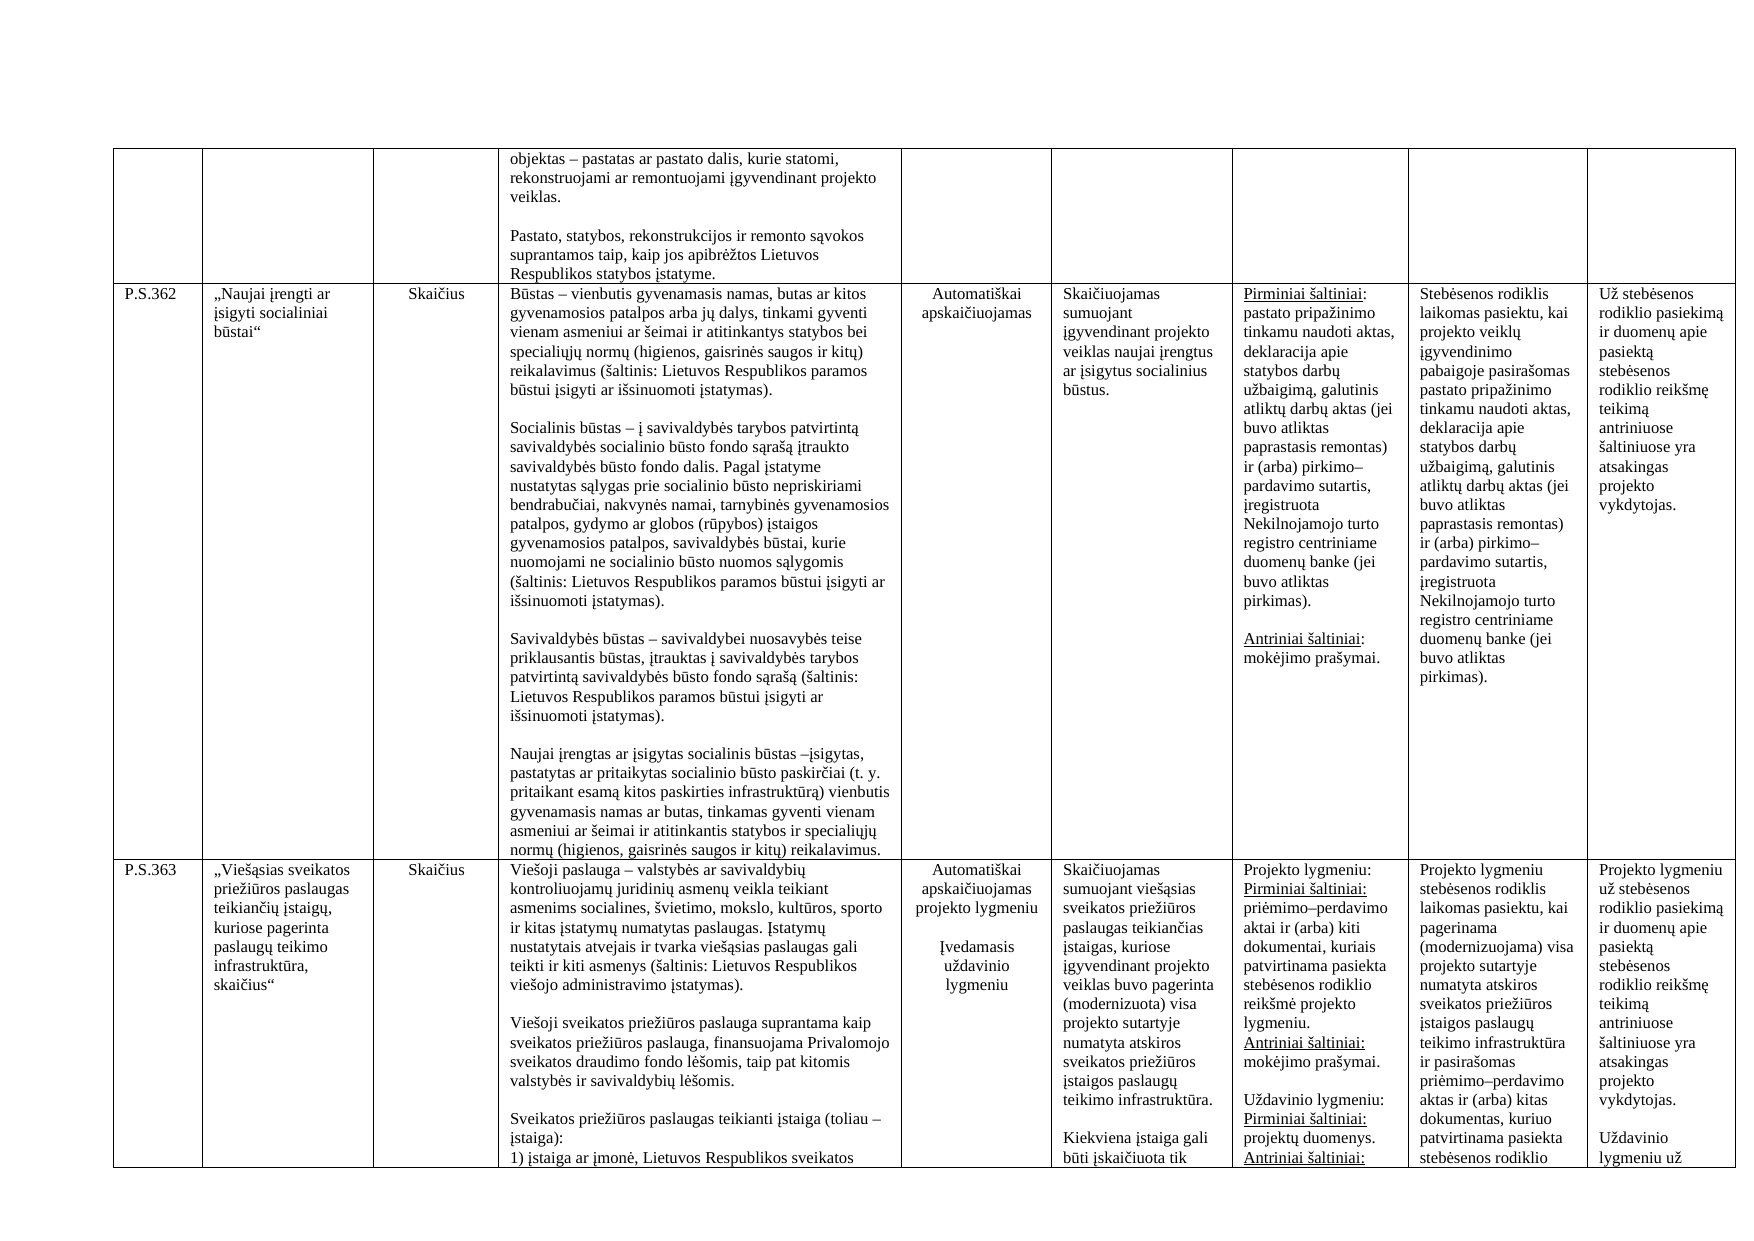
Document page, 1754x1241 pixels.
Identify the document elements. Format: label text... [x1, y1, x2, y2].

table_cell Skaičiuojamas sumuojant įgyvendinant projekto veiklas naujai įrengtus ar įsigytus socialinius būstus. [1052, 284, 1232, 859]
table_cell Būstas – vienbutis gyvenamasis namas, butas ar kitos gyvenamosios patalpos arba jų dalys, tinkami gyventi vienam asmeniui ar šeimai ir atitinkantys statybos bei specialiųjų normų (higienos, gaisrinės saugos ir kitų) reikalavimus (šaltinis: Lietuvos Respublikos paramos būstui įsigyti ar išsinuomoti įstatymas). Socialinis būstas – į savivaldybės tarybos patvirtintą savivaldybės socialinio būsto fondo sąrašą įtraukto savivaldybės būsto fondo dalis. Pagal įstatyme nustatytas sąlygas prie socialinio būsto nepriskiriami bendrabučiai, nakvynės namai, tarnybinės gyvenamosios patalpos, gydymo ar globos (rūpybos) įstaigos gyvenamosios patalpos, savivaldybės būstai, kurie nuomojami ne socialinio būsto nuomos sąlygomis (šaltinis: Lietuvos Respublikos paramos būstui įsigyti ar išsinuomoti įstatymas). Savivaldybės būstas – savivaldybei nuosavybės teise priklausantis būstas, įtrauktas į savivaldybės tarybos patvirtintą savivaldybės būsto fondo sąrašą (šaltinis: Lietuvos Respublikos paramos būstui įsigyti ar išsinuomoti įstatymas). Naujai įrengtas ar įsigytas socialinis būstas –įsigytas, pastatytas ar pritaikytas socialinio būsto paskirčiai (t. y. pritaikant esamą kitos paskirties infrastruktūrą) vienbutis gyvenamasis namas ar butas, tinkamas gyventi vienam asmeniui ar šeimai ir atitinkantis statybos ir specialiųjų normų (higienos, gaisrinės saugos ir kitų) reikalavimus. [499, 284, 901, 859]
table_cell Skaičius [374, 284, 498, 859]
table_cell P.S.363 [114, 860, 202, 1167]
table_cell [902, 149, 1051, 283]
table_cell Pirminiai šaltiniai: pastato pripažinimo tinkamu naudoti aktas, deklaracija apie statybos darbų užbaigimą, galutinis atliktų darbų aktas (jei buvo atliktas paprastasis remontas) ir (arba) pirkimo–pardavimo sutartis, įregistruota Nekilnojamojo turto registro centriniame duomenų banke (jei buvo atliktas pirkimas). Antriniai šaltiniai: mokėjimo prašymai. [1233, 284, 1408, 859]
table_cell Projekto lygmeniu stebėsenos rodiklis laikomas pasiektu, kai pagerinama (modernizuojama) visa projekto sutartyje numatyta atskiros sveikatos priežiūros įstaigos paslaugų teikimo infrastruktūra ir pasirašomas priėmimo–perdavimo aktas ir (arba) kitas dokumentas, kuriuo patvirtinama pasiekta stebėsenos rodiklio [1409, 860, 1587, 1167]
table_cell [1588, 149, 1735, 283]
table_cell „Naujai įrengti ar įsigyti socialiniai būstai“ [203, 284, 373, 859]
table_cell [114, 149, 202, 283]
table_cell P.S.362 [114, 284, 202, 859]
table_cell Stebėsenos rodiklis laikomas pasiektu, kai projekto veiklų įgyvendinimo pabaigoje pasirašomas pastato pripažinimo tinkamu naudoti aktas, deklaracija apie statybos darbų užbaigimą, galutinis atliktų darbų aktas (jei buvo atliktas paprastasis remontas) ir (arba) pirkimo–pardavimo sutartis, įregistruota Nekilnojamojo turto registro centriniame duomenų banke (jei buvo atliktas pirkimas). [1409, 284, 1587, 859]
table_cell „Viešąsias sveikatos priežiūros paslaugas teikiančių įstaigų, kuriose pagerinta paslaugų teikimo infrastruktūra, skaičius“ [203, 860, 373, 1167]
table_cell [203, 149, 373, 283]
table_cell [1233, 149, 1408, 283]
table_cell Automatiškai apskaičiuojamas projekto lygmeniu Įvedamasis uždavinio lygmeniu [902, 860, 1051, 1167]
table_cell Skaičius [374, 860, 498, 1167]
table_cell [374, 149, 498, 283]
table_cell Automatiškai apskaičiuojamas [902, 284, 1051, 859]
table_cell Viešoji paslauga – valstybės ar savivaldybių kontroliuojamų juridinių asmenų veikla teikiant asmenims socialines, švietimo, mokslo, kultūros, sporto ir kitas įstatymų numatytas paslaugas. Įstatymų nustatytais atvejais ir tvarka viešąsias paslaugas gali teikti ir kiti asmenys (šaltinis: Lietuvos Respublikos viešojo administravimo įstatymas). Viešoji sveikatos priežiūros paslauga suprantama kaip sveikatos priežiūros paslauga, finansuojama Privalomojo sveikatos draudimo fondo lėšomis, taip pat kitomis valstybės ir savivaldybių lėšomis. Sveikatos priežiūros paslaugas teikianti įstaiga (toliau – įstaiga): 1) įstaiga ar įmonė, Lietuvos Respublikos sveikatos [499, 860, 901, 1167]
table_cell [1052, 149, 1232, 283]
table_cell Skaičiuojamas sumuojant viešąsias sveikatos priežiūros paslaugas teikiančias įstaigas, kuriose įgyvendinant projekto veiklas buvo pagerinta (modernizuota) visa projekto sutartyje numatyta atskiros sveikatos priežiūros įstaigos paslaugų teikimo infrastruktūra. Kiekviena įstaiga gali būti įskaičiuota tik [1052, 860, 1232, 1167]
table_cell [1409, 149, 1587, 283]
table_cell objektas – pastatas ar pastato dalis, kurie statomi, rekonstruojami ar remontuojami įgyvendinant projekto veiklas. Pastato, statybos, rekonstrukcijos ir remonto sąvokos suprantamos taip, kaip jos apibrėžtos Lietuvos Respublikos statybos įstatyme. [499, 149, 901, 283]
table_cell Projekto lygmeniu: Pirminiai šaltiniai: priėmimo–perdavimo aktai ir (arba) kiti dokumentai, kuriais patvirtinama pasiekta stebėsenos rodiklio reikšmė projekto lygmeniu. Antriniai šaltiniai: mokėjimo prašymai. Uždavinio lygmeniu: Pirminiai šaltiniai: projektų duomenys. Antriniai šaltiniai: [1233, 860, 1408, 1167]
table_cell Už stebėsenos rodiklio pasiekimą ir duomenų apie pasiektą stebėsenos rodiklio reikšmę teikimą antriniuose šaltiniuose yra atsakingas projekto vykdytojas. [1588, 284, 1735, 859]
table_cell Projekto lygmeniu už stebėsenos rodiklio pasiekimą ir duomenų apie pasiektą stebėsenos rodiklio reikšmę teikimą antriniuose šaltiniuose yra atsakingas projekto vykdytojas. Uždavinio lygmeniu už [1588, 860, 1735, 1167]
